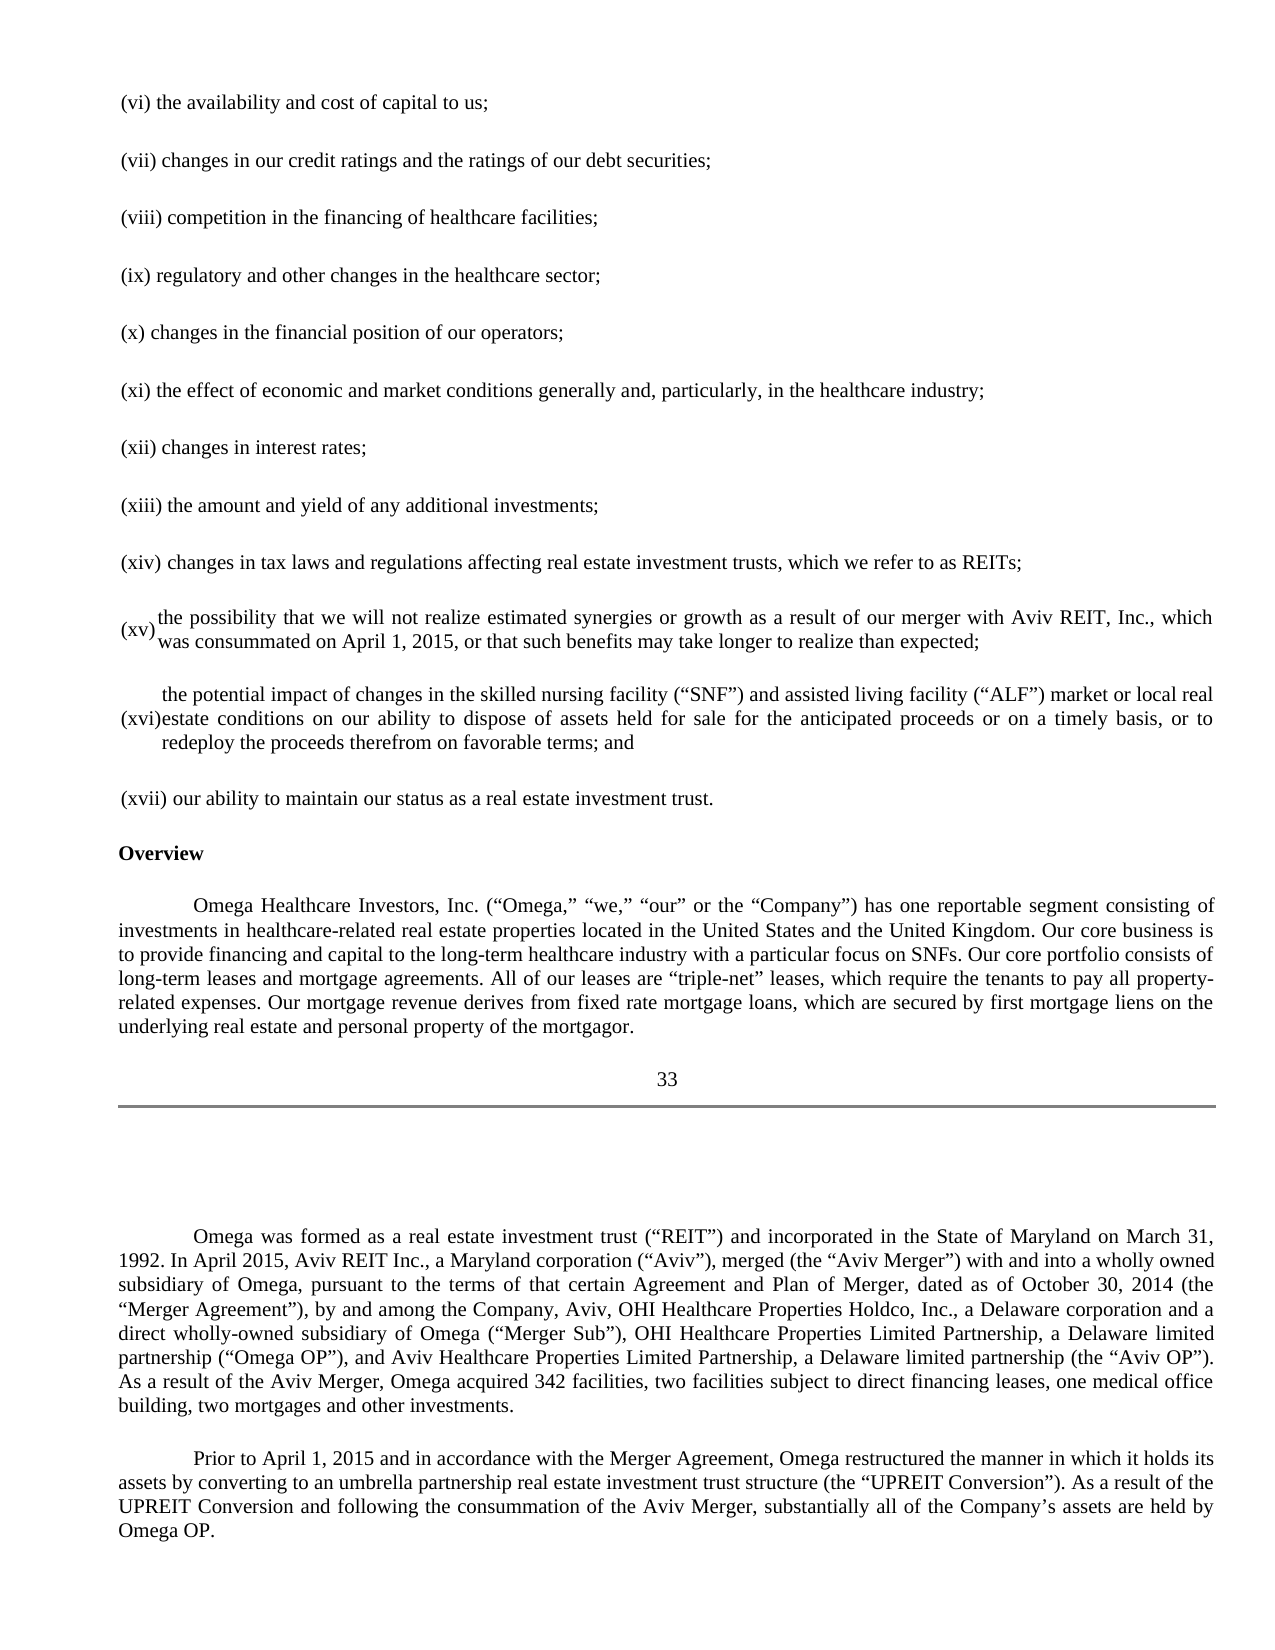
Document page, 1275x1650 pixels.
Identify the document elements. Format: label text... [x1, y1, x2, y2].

table_header (vii) [121, 145, 161, 174]
table_header the amount and yield of any additional investments; [167, 490, 633, 519]
table_header the possibility that we will not realize estimated synergies or growth as a result of our merger with Aviv REIT, Inc., which was consummated on April 1, 2015, or that such benefits may take longer to realize than expected; [157, 605, 1216, 653]
table_header the availability and cost of capital to us; [156, 88, 516, 117]
table_header (xvii) [121, 783, 173, 812]
table_header (xi) [121, 375, 156, 404]
table_header the effect of economic and market conditions generally and, particularly, in the healthcare industry; [156, 375, 1066, 404]
text Prior to April 1, 2015 and in accordance with the Merger Agreement, Omega restructured the manner in which it holds its assets by converting to an umbrella partnership real estate investment trust structure (the “UPREIT Conversion”). As a result of the UPREIT Conversion and following the consummation of the Aviv Merger, substantially all of the Company’s assets are held by Omega OP. [118, 1446, 1216, 1542]
table_header changes in tax laws and regulations affecting real estate investment trusts, which we refer to as REITs; [167, 548, 1105, 577]
table_header regulatory and other changes in the healthcare sector; [156, 260, 649, 289]
table_header (xii) [121, 433, 161, 462]
table_header (viii) [121, 203, 167, 232]
table_header our ability to maintain our status as a real estate investment trust. [173, 783, 758, 812]
table_header (xiv) [121, 548, 167, 577]
table_header (ix) [121, 260, 156, 289]
table_header (xv) [121, 605, 157, 653]
table_header changes in the financial position of our operators; [150, 318, 602, 347]
table_header (xiii) [121, 490, 167, 519]
table_header the potential impact of changes in the skilled nursing facility (“SNF”) and assisted living facility (“ALF”) market or local real estate conditions on our ability to dispose of assets held for sale for the anticipated proceeds or on a timely basis, or to redeploy the proceeds therefrom on favorable terms; and [162, 682, 1216, 754]
table_header (xvi) [121, 682, 162, 754]
table_header competition in the financing of healthcare facilities; [167, 203, 638, 232]
table_header (vi) [121, 88, 156, 117]
table_header (x) [121, 318, 150, 347]
text Omega was formed as a real estate investment trust (“REIT”) and incorporated in the State of Maryland on March 31, 1992. In April 2015, Aviv REIT Inc., a Maryland corporation (“Aviv”), merged (the “Aviv Merger”) with and into a wholly owned subsidiary of Omega, pursuant to the terms of that certain Agreement and Plan of Merger, dated as of October 30, 2014 (the “Merger Agreement”), by and among the Company, Aviv, OHI Healthcare Properties Holdco, Inc., a Delaware corporation and a direct wholly-owned subsidiary of Omega (“Merger Sub”), OHI Healthcare Properties Limited Partnership, a Delaware limited partnership (“Omega OP”), and Aviv Healthcare Properties Limited Partnership, a Delaware limited partnership (the “Aviv OP”). As a result of the Aviv Merger, Omega acquired 342 facilities, two facilities subject to direct financing leases, one medical office building, two mortgages and other investments. [118, 1224, 1216, 1417]
text Overview [118, 841, 1216, 865]
table_header changes in our credit ratings and the ratings of our debt securities; [161, 145, 763, 174]
text Omega Healthcare Investors, Inc. (“Omega,” “we,” “our” or the “Company”) has one reportable segment consisting of investments in healthcare-related real estate properties located in the United States and the United Kingdom. Our core business is to provide financing and capital to the long-term healthcare industry with a particular focus on SNFs. Our core portfolio consists of long-term leases and mortgage agreements. All of our leases are “triple-net” leases, which require the tenants to pay all property-related expenses. Our mortgage revenue derives from fixed rate mortgage loans, which are secured by first mortgage liens on the underlying real estate and personal property of the mortgagor. [118, 893, 1216, 1038]
text 33 [118, 1067, 1216, 1091]
table_header changes in interest rates; [161, 433, 388, 462]
